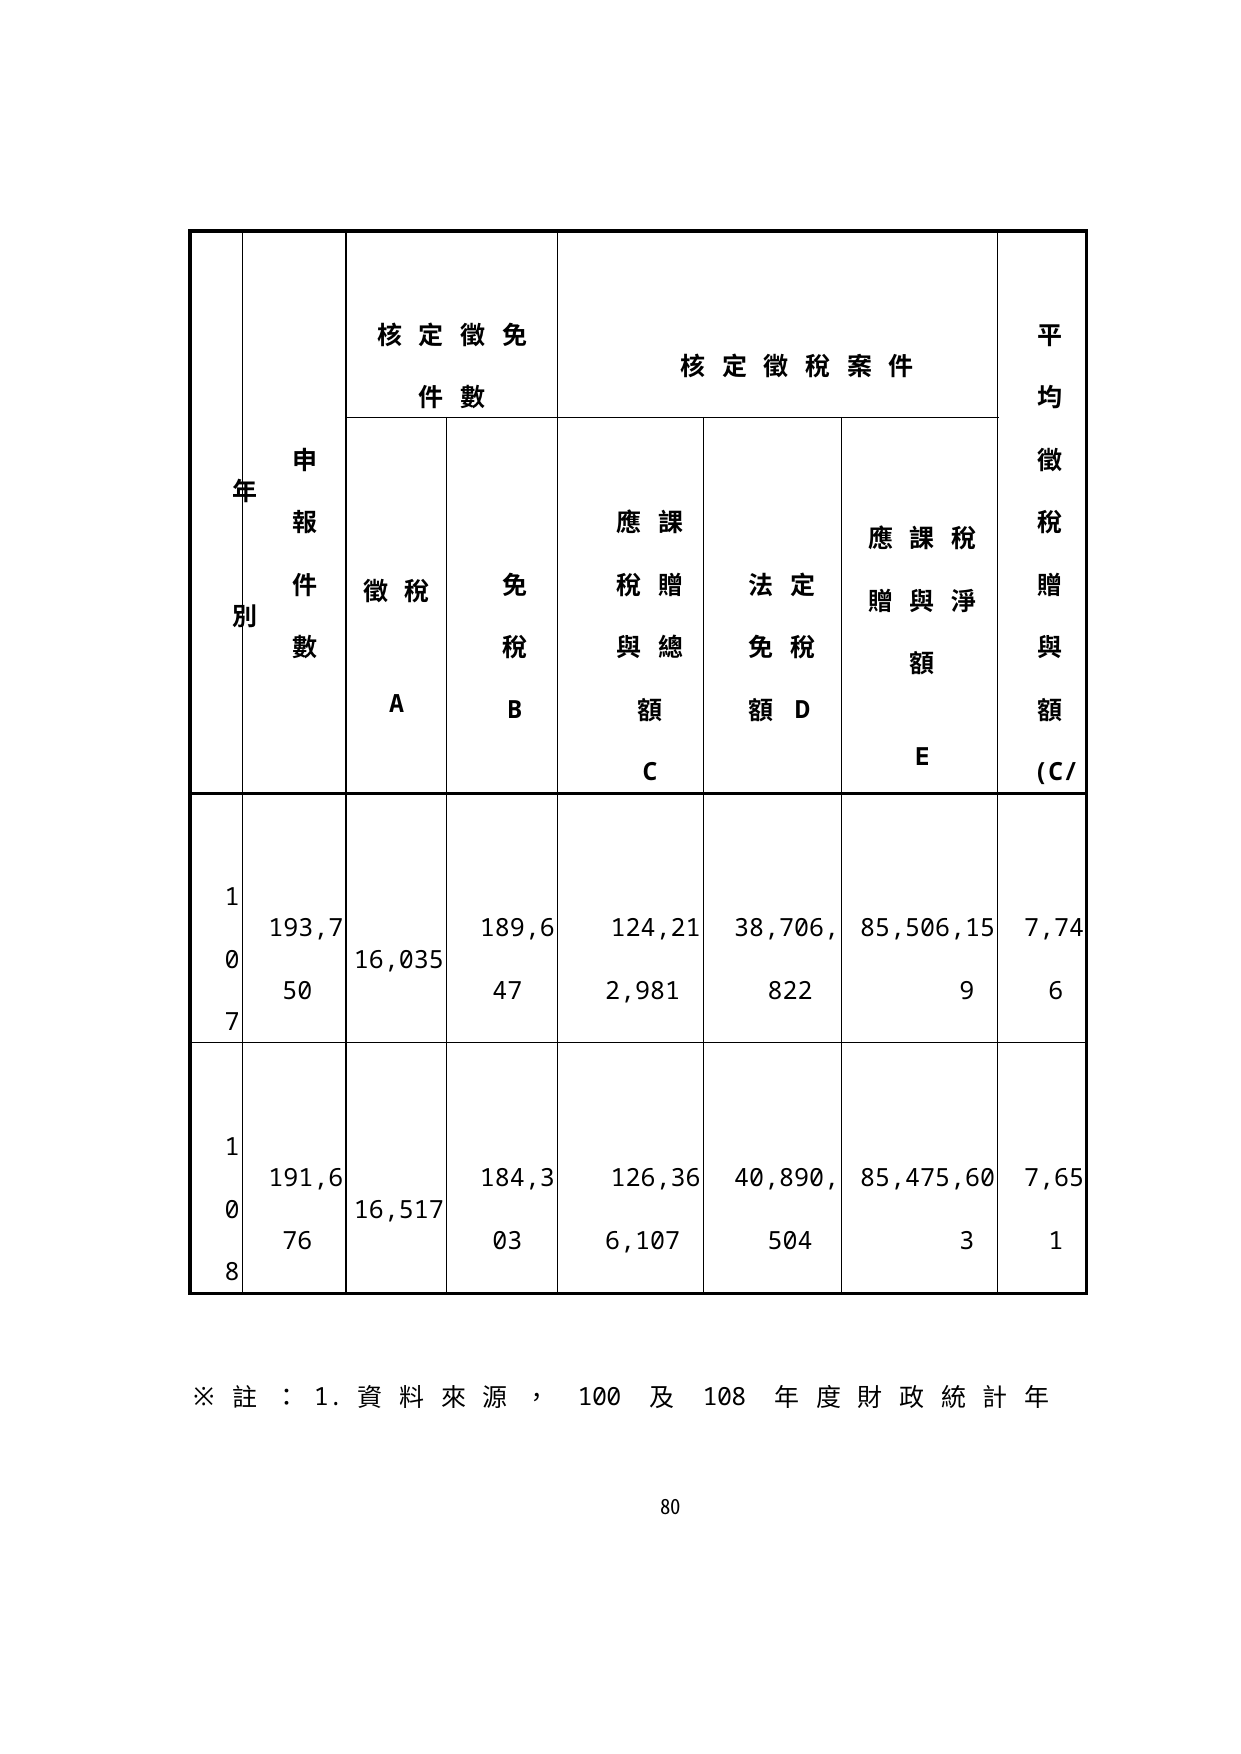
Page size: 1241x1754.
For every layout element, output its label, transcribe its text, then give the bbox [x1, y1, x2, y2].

table_cell 189,647 [447, 795, 557, 1042]
table_cell 193,750 [243, 795, 345, 1042]
table_cell 7,746 [998, 795, 1085, 1042]
table_cell 124,212,981 [558, 795, 703, 1042]
table_cell 法定免稅額D [704, 418, 841, 792]
table_cell 7,651 [998, 1043, 1085, 1292]
text ※註：1.資料來源，100及108年度財政統計年 [183, 1354, 1058, 1417]
table_cell 191,676 [243, 1043, 345, 1292]
table_cell 徵稅 A [347, 418, 446, 792]
table_header 年 別 [192, 233, 242, 792]
table_cell 40,890,504 [704, 1043, 841, 1292]
table_cell 85,506,159 [842, 795, 997, 1042]
table_header 申報件數 [243, 233, 345, 792]
table_cell 16,035 [347, 795, 446, 1042]
table_cell 107 [192, 795, 242, 1042]
table_cell 85,475,603 [842, 1043, 997, 1292]
table_cell 126,366,107 [558, 1043, 703, 1292]
table_cell 16,517 [347, 1043, 446, 1292]
table_cell 108 [192, 1043, 242, 1292]
table_cell 免稅 B [447, 418, 557, 792]
table_cell 184,303 [447, 1043, 557, 1292]
table_cell 應課稅贈與淨額 E [842, 418, 997, 792]
table_header 核定徵稅案件 [558, 233, 997, 417]
table_cell 應課稅贈與總額 C [558, 418, 703, 792]
table_cell 38,706,822 [704, 795, 841, 1042]
table_header 核定徵免件數 [347, 233, 557, 417]
table_header 平均徵稅贈與額(C/A) [998, 233, 1085, 792]
